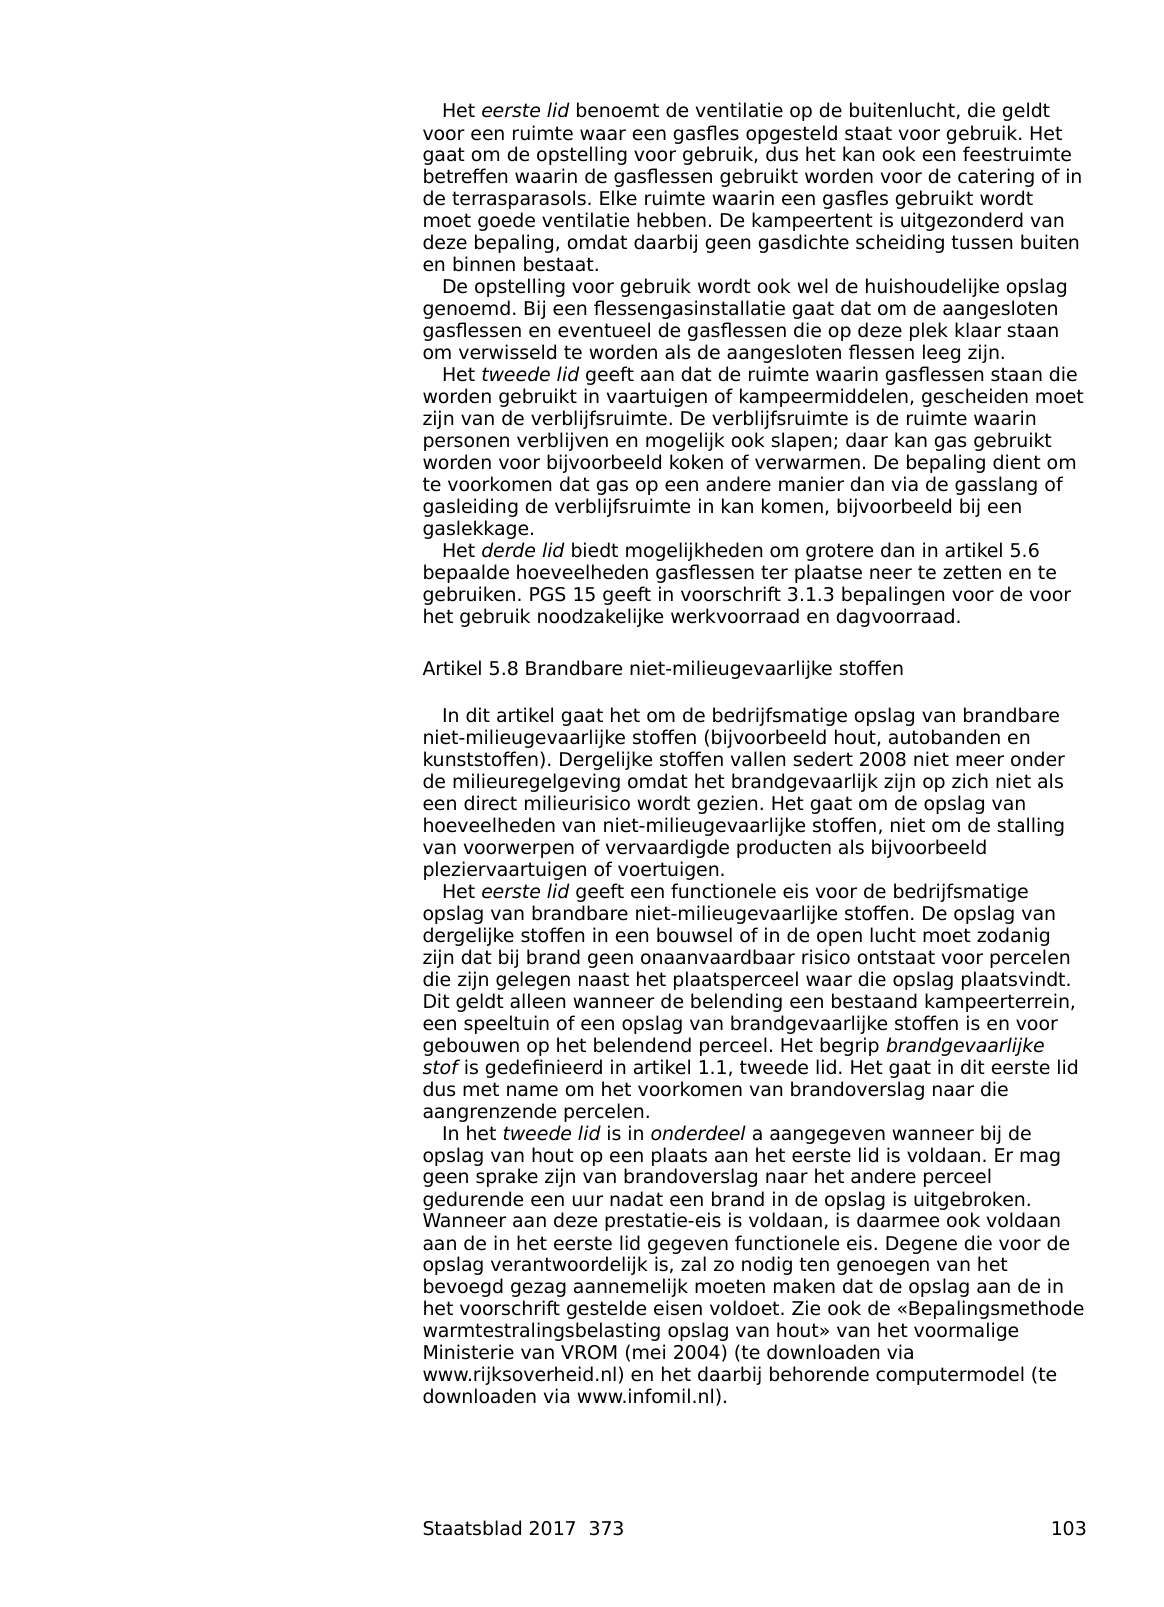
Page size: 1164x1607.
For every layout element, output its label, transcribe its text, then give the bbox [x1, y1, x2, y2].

text Het tweede lid geeft aan dat de ruimte waarin gasflessen staan die worden gebruikt in vaartuigen of kampeermiddelen, gescheiden moet zijn van de verblijfsruimte. De verblijfsruimte is de ruimte waarin personen verblijven en mogelijk ook slapen; daar kan gas gebruikt worden voor bijvoorbeeld koken of verwarmen. De bepaling dient om te voorkomen dat gas op een andere manier dan via de gasslang of gasleiding de verblijfsruimte in kan komen, bijvoorbeeld bij een gaslekkage. [422, 364, 1087, 540]
text Het eerste lid benoemt de ventilatie op de buitenlucht, die geldt voor een ruimte waar een gasfles opgesteld staat voor gebruik. Het gaat om de opstelling voor gebruik, dus het kan ook een feestruimte betreffen waarin de gasflessen gebruikt worden voor de catering of in de terrasparasols. Elke ruimte waarin een gasfles gebruikt wordt moet goede ventilatie hebben. De kampeertent is uitgezonderd van deze bepaling, omdat daarbij geen gasdichte scheiding tussen buiten en binnen bestaat. [422, 100, 1087, 276]
text In het tweede lid is in onderdeel a aangegeven wanneer bij de opslag van hout op een plaats aan het eerste lid is voldaan. Er mag geen sprake zijn van brandoverslag naar het andere perceel gedurende een uur nadat een brand in de opslag is uitgebroken. Wanneer aan deze prestatie-eis is voldaan, is daarmee ook voldaan aan de in het eerste lid gegeven functionele eis. Degene die voor de opslag verantwoordelijk is, zal zo nodig ten genoegen van het bevoegd gezag aannemelijk moeten maken dat de opslag aan de in het voorschrift gestelde eisen voldoet. Zie ook de «Bepalingsmethode warmtestralingsbelasting opslag van hout» van het voormalige Ministerie van VROM (mei 2004) (te downloaden via www.rijksoverheid.nl) en het daarbij behorende computermodel (te downloaden via www.infomil.nl). [422, 1122, 1087, 1408]
text De opstelling voor gebruik wordt ook wel de huishoudelijke opslag genoemd. Bij een flessengasinstallatie gaat dat om de aangesloten gasflessen en eventueel de gasflessen die op deze plek klaar staan om verwisseld te worden als de aangesloten flessen leeg zijn. [422, 276, 1087, 364]
text In dit artikel gaat het om de bedrijfsmatige opslag van brandbare niet-milieugevaarlijke stoffen (bijvoorbeeld hout, autobanden en kunststoffen). Dergelijke stoffen vallen sedert 2008 niet meer onder de milieuregelgeving omdat het brandgevaarlijk zijn op zich niet als een direct milieurisico wordt gezien. Het gaat om de opslag van hoeveelheden van niet-milieugevaarlijke stoffen, niet om de stalling van voorwerpen of vervaardigde producten als bijvoorbeeld pleziervaartuigen of voertuigen. [422, 705, 1087, 881]
text Het derde lid biedt mogelijkheden om grotere dan in artikel 5.6 bepaalde hoeveelheden gasflessen ter plaatse neer te zetten en te gebruiken. PGS 15 geeft in voorschrift 3.1.3 bepalingen voor de voor het gebruik noodzakelijke werkvoorraad en dagvoorraad. [422, 540, 1087, 628]
text Het eerste lid geeft een functionele eis voor de bedrijfsmatige opslag van brandbare niet-milieugevaarlijke stoffen. De opslag van dergelijke stoffen in een bouwsel of in de open lucht moet zodanig zijn dat bij brand geen onaanvaardbaar risico ontstaat voor percelen die zijn gelegen naast het plaatsperceel waar die opslag plaatsvindt. Dit geldt alleen wanneer de belending een bestaand kampeerterrein, een speeltuin of een opslag van brandgevaarlijke stoffen is en voor gebouwen op het belendend perceel. Het begrip brandgevaarlijke stof is gedefinieerd in artikel 1.1, tweede lid. Het gaat in dit eerste lid dus met name om het voorkomen van brandoverslag naar die aangrenzende percelen. [422, 881, 1087, 1122]
subtitle Artikel 5.8 Brandbare niet-milieugevaarlijke stoffen [422, 658, 1087, 680]
